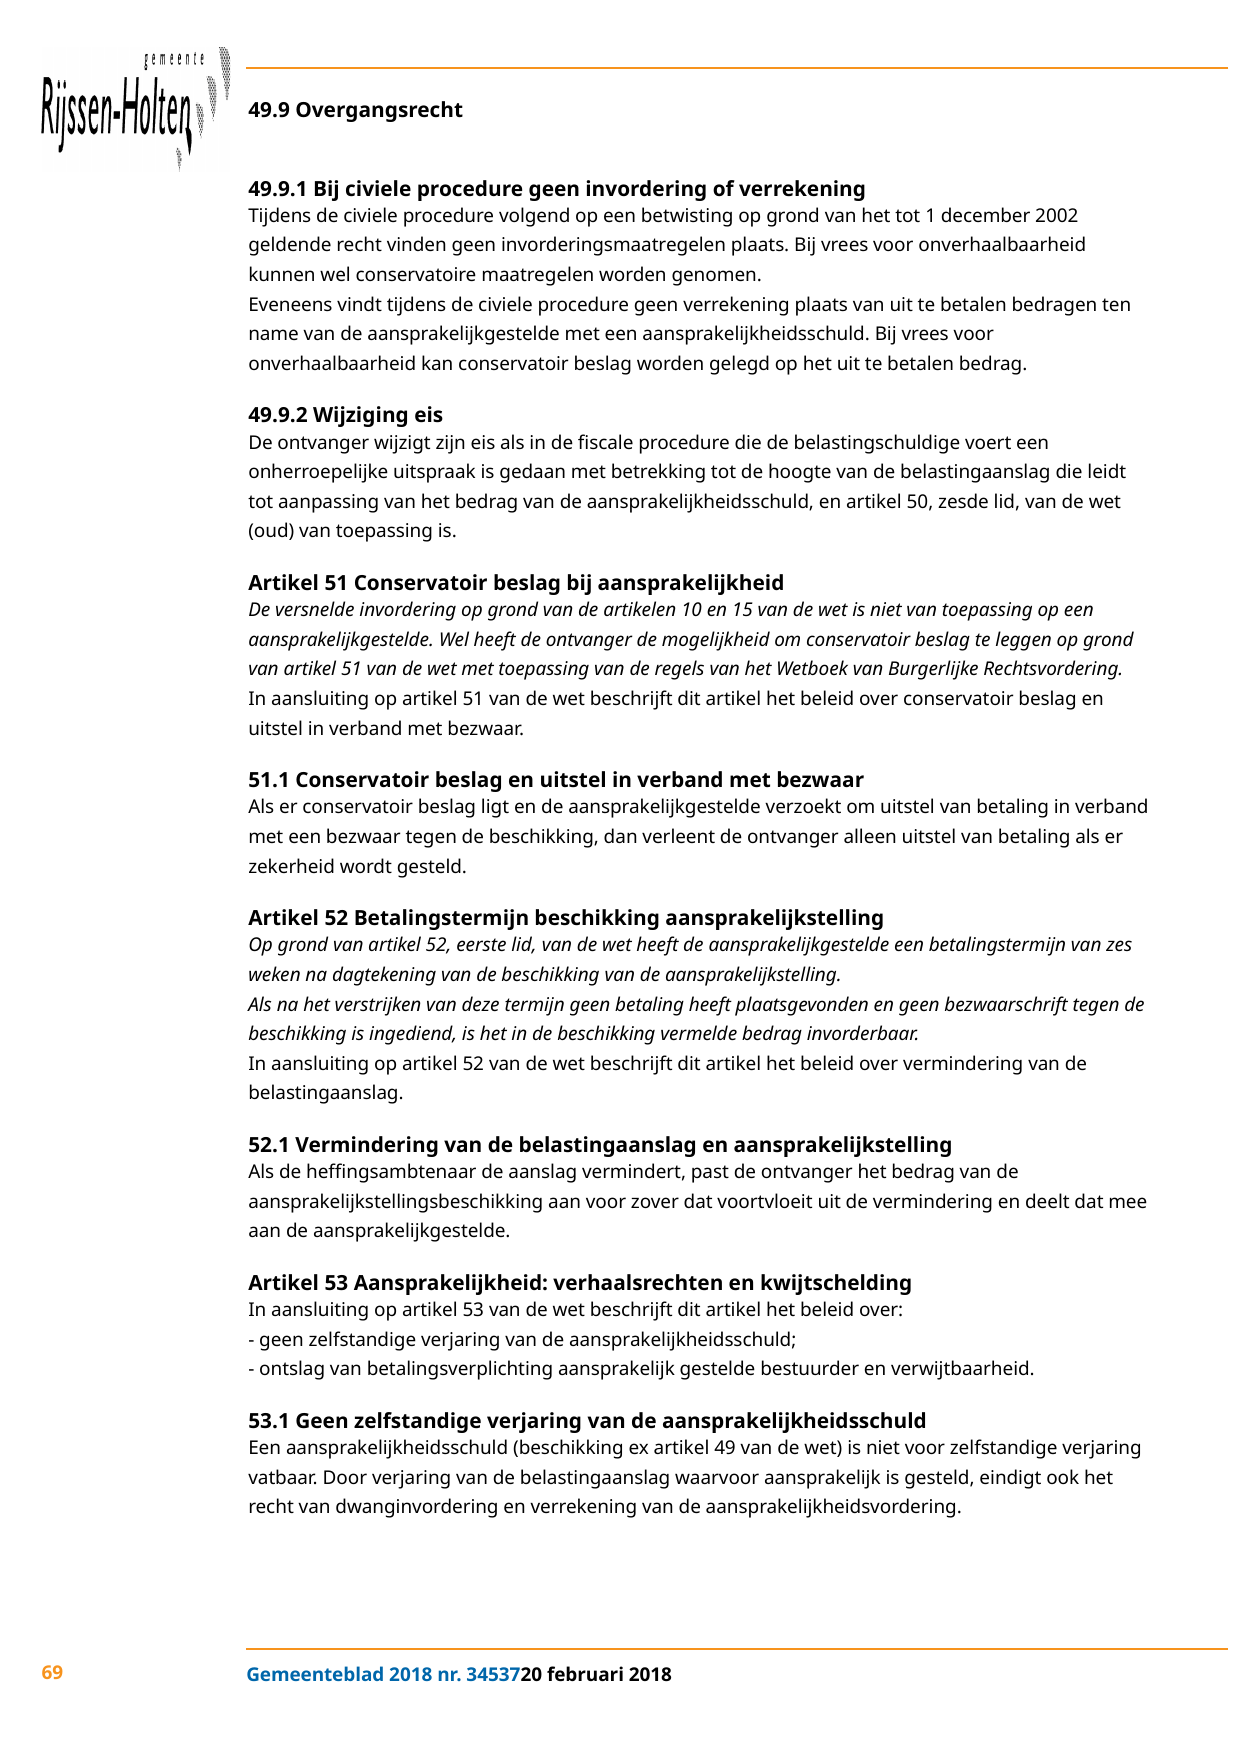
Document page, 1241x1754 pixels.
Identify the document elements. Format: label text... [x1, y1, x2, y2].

text 49.9.2 Wijziging eis [248, 400, 1152, 429]
text - ontslag van betalingsverplichting aansprakelijk gestelde bestuurder en verwijtbaarheid. [248, 1356, 1152, 1381]
text In aansluiting op artikel 51 van de wet beschrijft dit artikel het beleid over conservatoir beslag en uitstel in verband met bezwaar. [248, 685, 1152, 741]
text 51.1 Conservatoir beslag en uitstel in verband met bezwaar [248, 765, 1152, 794]
text Eveneens vindt tijdens de civiele procedure geen verrekening plaats van uit te betalen bedragen ten name van de aansprakelijkgestelde met een aansprakelijkheidsschuld. Bij vrees voor onverhaalbaarheid kan conservatoir beslag worden gelegd op het uit te betalen bedrag. [248, 291, 1152, 376]
text In aansluiting op artikel 53 van de wet beschrijft dit artikel het beleid over: [248, 1296, 1152, 1322]
text In aansluiting op artikel 52 van de wet beschrijft dit artikel het beleid over vermindering van de belastingaanslag. [248, 1050, 1152, 1105]
text Artikel 53 Aansprakelijkheid: verhaalsrechten en kwijtschelding [248, 1268, 1152, 1296]
text Een aansprakelijkheidsschuld (beschikking ex artikel 49 van de wet) is niet voor zelfstandige verjaring vatbaar. Door verjaring van de belastingaanslag waarvoor aansprakelijk is gesteld, eindigt ook het recht van dwanginvordering en verrekening van de aansprakelijkheidsvordering. [248, 1434, 1152, 1519]
text Artikel 52 Betalingstermijn beschikking aansprakelijkstelling [248, 903, 1152, 932]
text Op grond van artikel 52, eerste lid, van de wet heeft de aansprakelijkgestelde een betalingstermijn van zes weken na dagtekening van de beschikking van de aansprakelijkstelling. [248, 932, 1152, 987]
text 49.9.1 Bij civiele procedure geen invordering of verrekening [248, 174, 1152, 202]
picture [41, 47, 231, 172]
text 49.9 Overgangsrecht [248, 95, 1152, 123]
text Als de heffingsambtenaar de aanslag vermindert, past de ontvanger het bedrag van de aansprakelijkstellingsbeschikking aan voor zover dat voortvloeit uit de vermindering en deelt dat mee aan de aansprakelijkgestelde. [248, 1158, 1152, 1243]
text Tijdens de civiele procedure volgend op een betwisting op grond van het tot 1 december 2002 geldende recht vinden geen invorderingsmaatregelen plaats. Bij vrees voor onverhaalbaarheid kunnen wel conservatoire maatregelen worden genomen. [248, 202, 1152, 287]
text De versnelde invordering op grond van de artikelen 10 en 15 van de wet is niet van toepassing op een aansprakelijkgestelde. Wel heeft de ontvanger de mogelijkheid om conservatoir beslag te leggen op grond van artikel 51 van de wet met toepassing van de regels van het Wetboek van Burgerlijke Rechtsvordering. [248, 596, 1152, 681]
text Als na het verstrijken van deze termijn geen betaling heeft plaatsgevonden en geen bezwaarschrift tegen de beschikking is ingediend, is het in de beschikking vermelde bedrag invorderbaar. [248, 991, 1152, 1046]
text Artikel 51 Conservatoir beslag bij aansprakelijkheid [248, 568, 1152, 596]
text 53.1 Geen zelfstandige verjaring van de aansprakelijkheidsschuld [248, 1406, 1152, 1434]
text Als er conservatoir beslag ligt en de aansprakelijkgestelde verzoekt om uitstel van betaling in verband met een bezwaar tegen de beschikking, dan verleent de ontvanger alleen uitstel van betaling als er zekerheid wordt gesteld. [248, 794, 1152, 878]
text - geen zelfstandige verjaring van de aansprakelijkheidsschuld; [248, 1326, 1152, 1352]
text De ontvanger wijzigt zijn eis als in de fiscale procedure die de belastingschuldige voert een onherroepelijke uitspraak is gedaan met betrekking tot de hoogte van de belastingaanslag die leidt tot aanpassing van het bedrag van de aansprakelijkheidsschuld, en artikel 50, zesde lid, van de wet (oud) van toepassing is. [248, 429, 1152, 543]
text 52.1 Vermindering van de belastingaanslag en aansprakelijkstelling [248, 1130, 1152, 1158]
